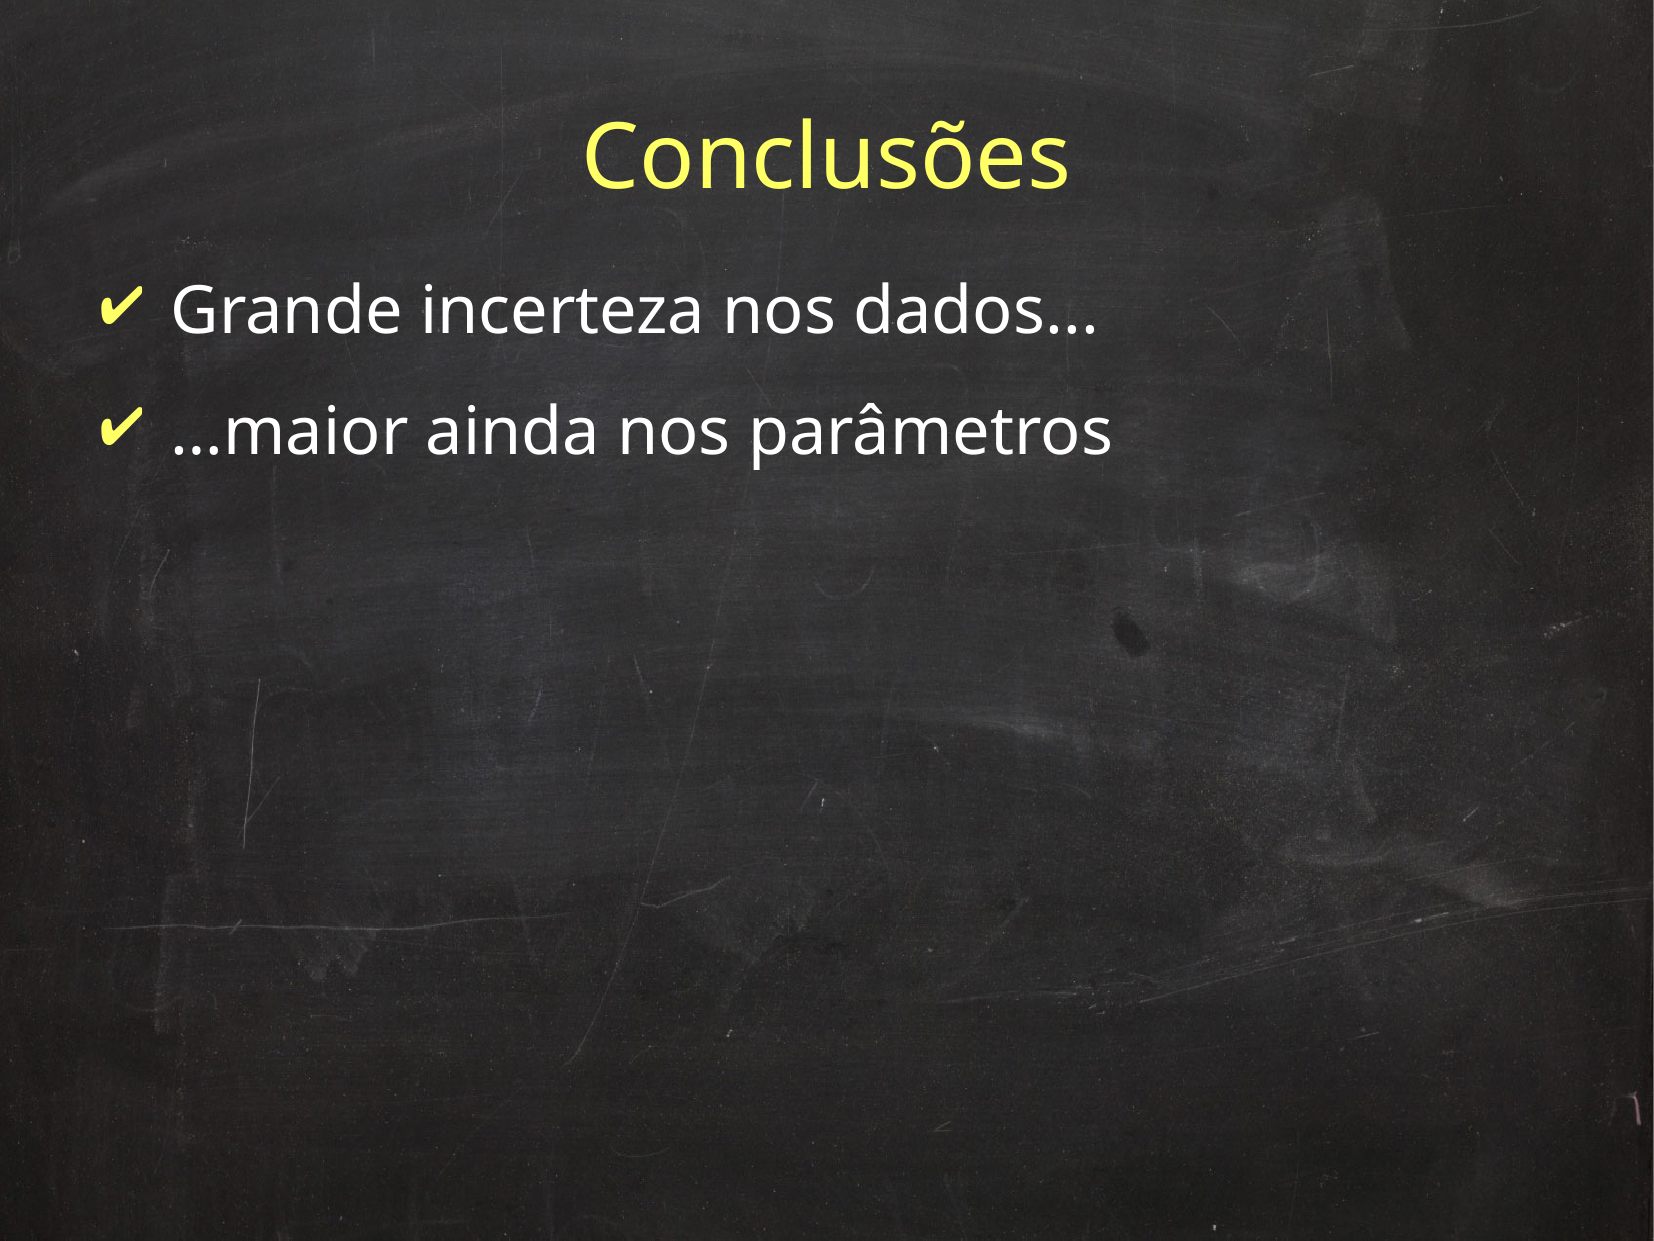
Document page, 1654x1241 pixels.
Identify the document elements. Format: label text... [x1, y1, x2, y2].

list Grande incerteza nos dados... …maior ainda nos parâmetros [82, 262, 1571, 1201]
title Conclusões [82, 56, 1571, 250]
picture [0, 0, 1654, 1241]
